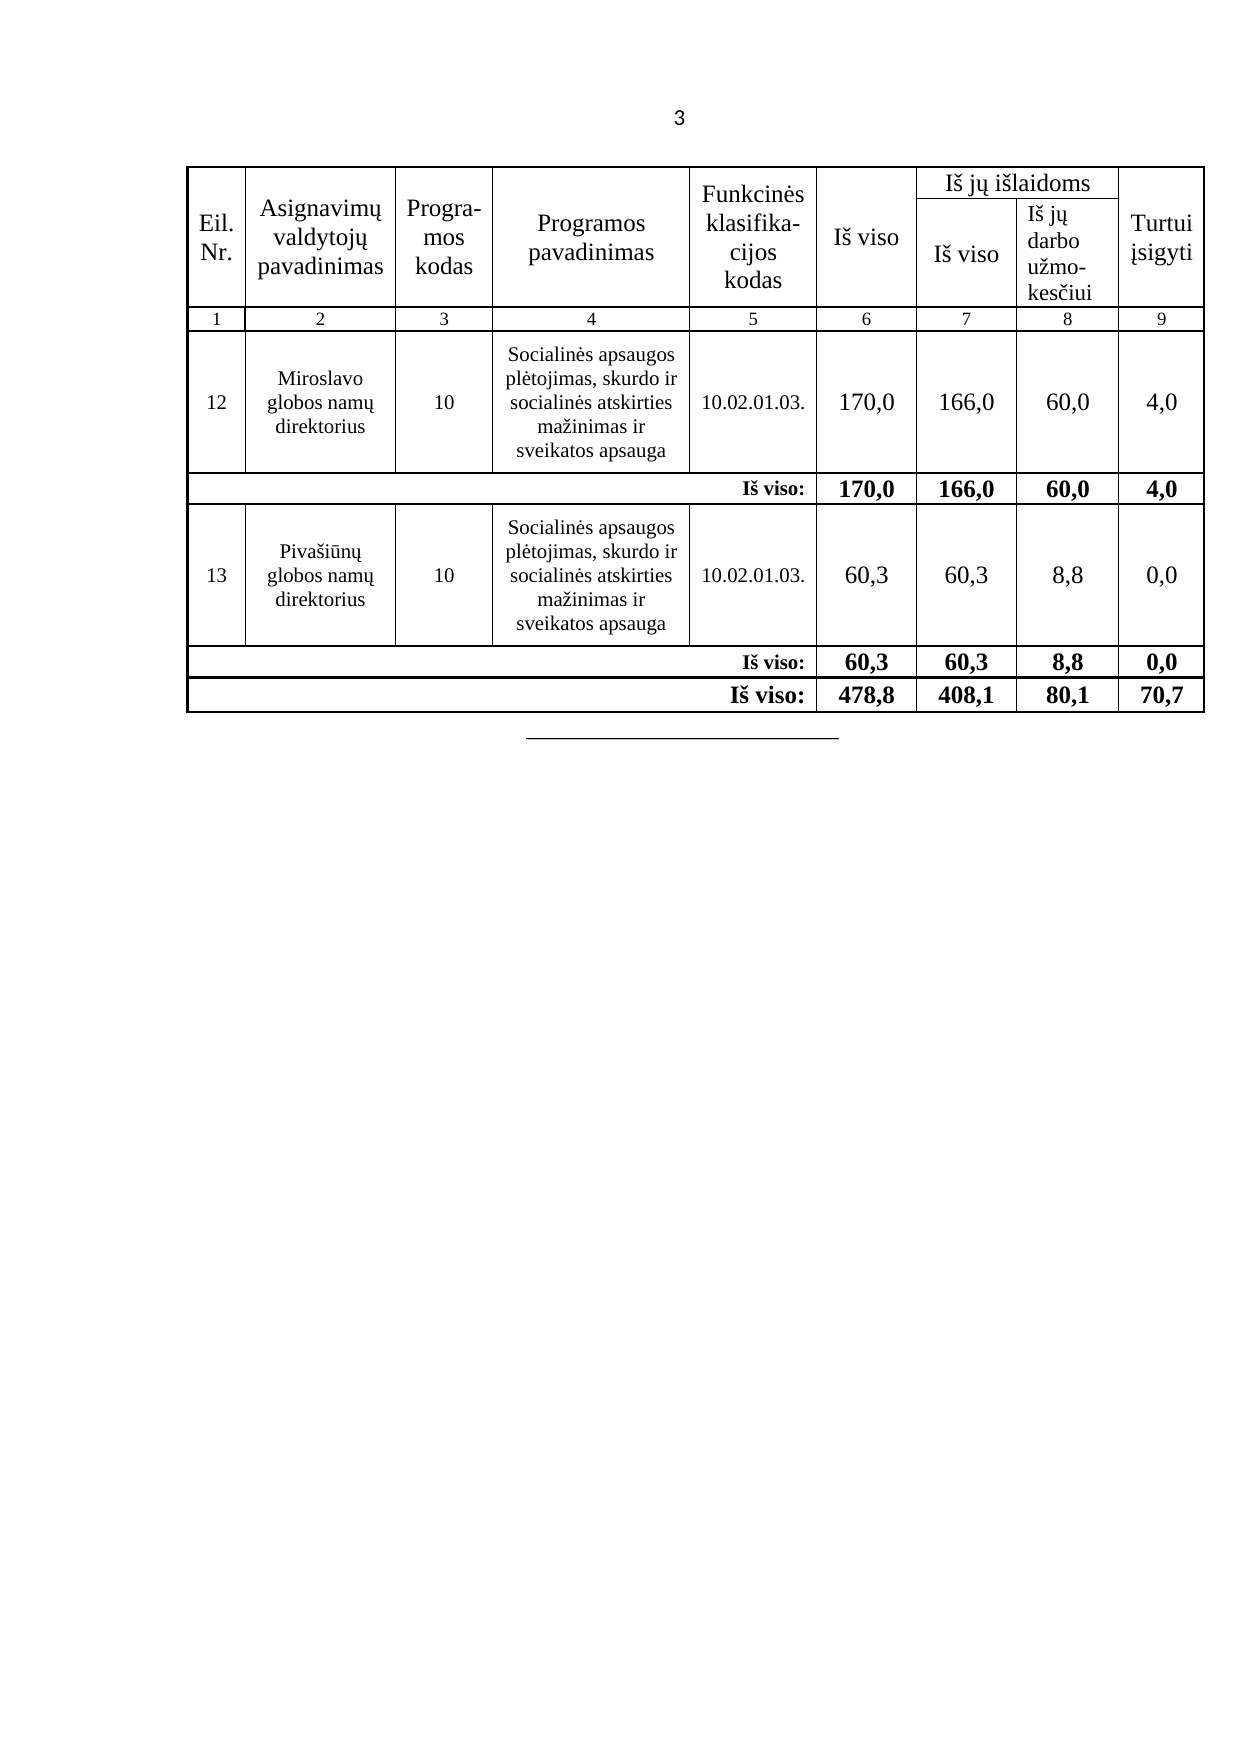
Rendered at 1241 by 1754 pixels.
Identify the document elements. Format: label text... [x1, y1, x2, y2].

table_cell Miroslavo globos namų direktorius [246, 332, 395, 472]
table_cell 408,1 [917, 679, 1016, 711]
table_cell 0,0 [1119, 647, 1203, 676]
table_cell 8,8 [1017, 647, 1118, 676]
table_cell 60,0 [1017, 474, 1118, 503]
table_header Funkcinės klasifika-cijos kodas [690, 168, 816, 306]
table_cell 3 [396, 308, 492, 329]
table_cell 170,0 [817, 474, 916, 503]
table_cell 5 [690, 308, 816, 329]
table_cell 478,8 [817, 679, 916, 711]
table_cell 4,0 [1119, 474, 1203, 503]
table_cell 80,1 [1017, 679, 1118, 711]
table_cell Iš viso: [189, 474, 816, 503]
table_cell 0,0 [1119, 505, 1203, 645]
table_cell 8 [1017, 308, 1118, 329]
table_cell Iš jų darbo užmo-kesčiui [1017, 199, 1118, 306]
table_cell 70,7 [1119, 679, 1203, 711]
table_header Progra-mos kodas [396, 168, 492, 306]
table_cell Socialinės apsaugos plėtojimas, skurdo ir socialinės atskirties mažinimas ir sveikatos apsauga [493, 332, 689, 472]
table_cell 166,0 [917, 332, 1016, 472]
table_cell 6 [817, 308, 916, 329]
table_cell 60,3 [917, 647, 1016, 676]
table_cell 10 [396, 332, 492, 472]
table_cell Pivašiūnų globos namų direktorius [246, 505, 395, 645]
table_cell 4 [493, 308, 689, 329]
table_cell 10.02.01.03. [690, 332, 816, 472]
table_cell 9 [1119, 308, 1203, 329]
table_cell 4,0 [1119, 332, 1203, 472]
table_cell 60,3 [817, 505, 916, 645]
table_cell 8,8 [1017, 505, 1118, 645]
table_header Iš viso [817, 168, 916, 306]
table_cell 10.02.01.03. [690, 505, 816, 645]
table_cell 7 [917, 308, 1016, 329]
table_cell 166,0 [917, 474, 1016, 503]
table_cell 60,0 [1017, 332, 1118, 472]
table_cell Iš viso [917, 199, 1016, 306]
table_cell 170,0 [817, 332, 916, 472]
table_cell Iš viso: [189, 647, 816, 676]
table_header Eil. Nr. [189, 168, 245, 306]
table_cell 12 [189, 332, 245, 472]
table_cell 60,3 [917, 505, 1016, 645]
table_header Turtui įsigyti [1119, 168, 1203, 306]
table_cell 13 [189, 505, 245, 645]
table_cell 1 [189, 308, 244, 329]
table_cell 2 [246, 308, 395, 329]
table_header Asignavimų valdytojų pavadinimas [246, 168, 395, 306]
table_cell Iš viso: [189, 679, 816, 711]
text _________________________ [177, 713, 1181, 742]
table_header Programos pavadinimas [493, 168, 689, 306]
table_cell Socialinės apsaugos plėtojimas, skurdo ir socialinės atskirties mažinimas ir sveikatos apsauga [493, 505, 689, 645]
table_header Iš jų išlaidoms [917, 168, 1118, 198]
table_cell 60,3 [817, 647, 916, 676]
table_cell 10 [396, 505, 492, 645]
